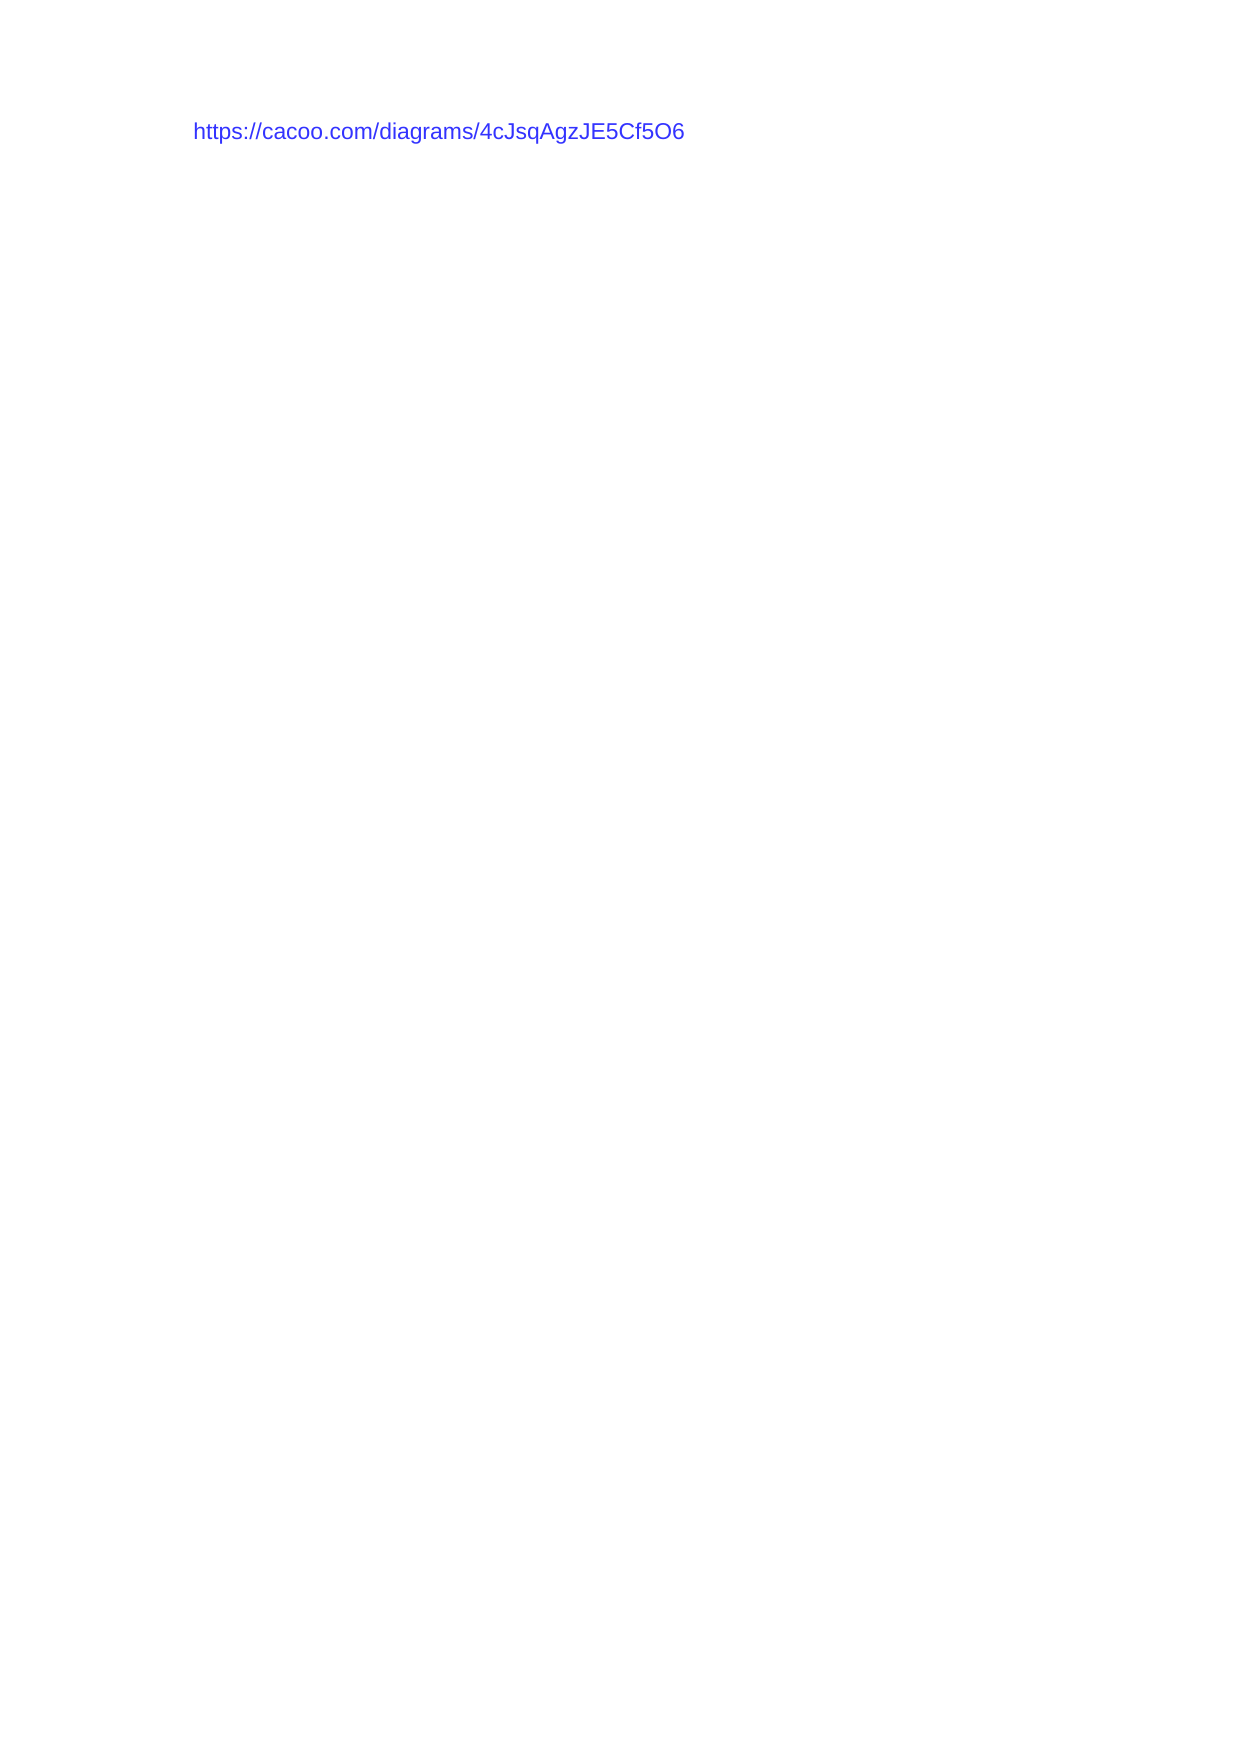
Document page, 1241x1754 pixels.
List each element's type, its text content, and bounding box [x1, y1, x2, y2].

list https://cacoo.com/diagrams/4cJsqAgzJE5Cf5O6 [156, 118, 1122, 144]
